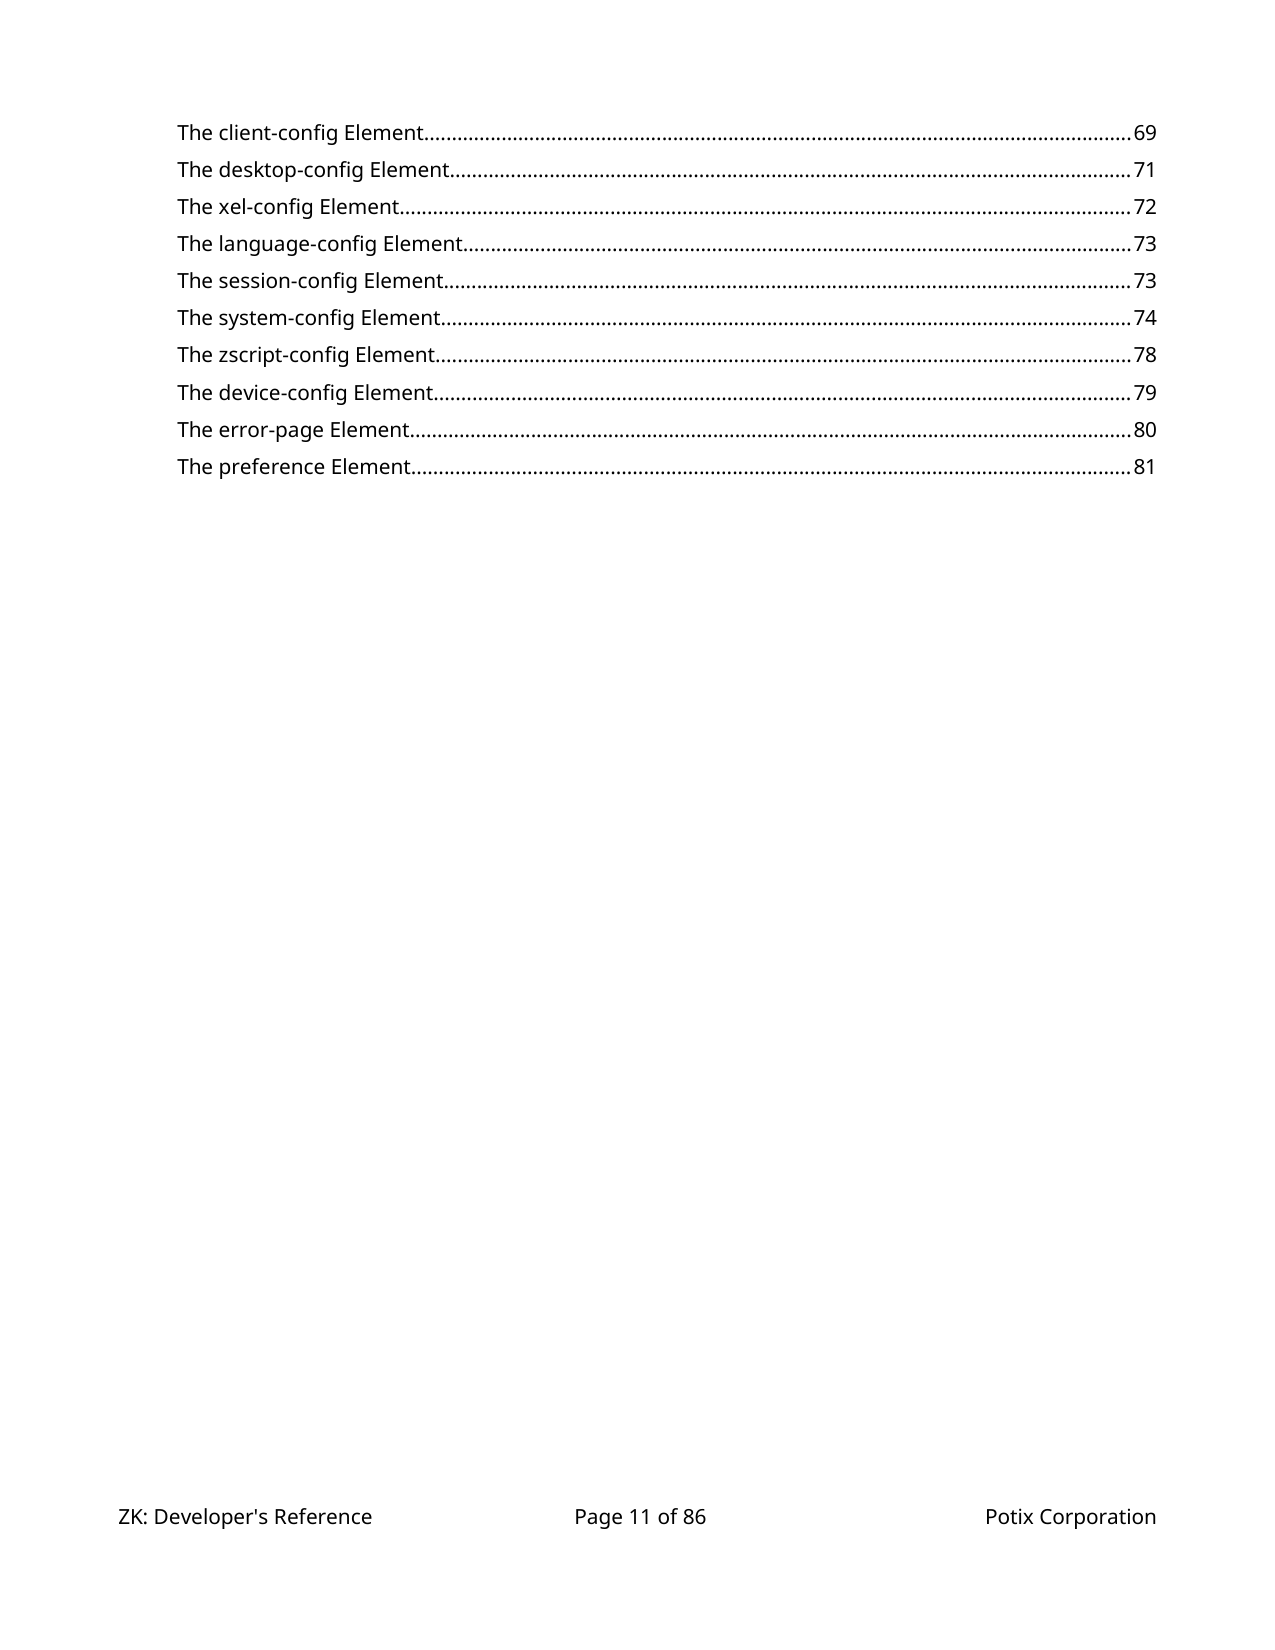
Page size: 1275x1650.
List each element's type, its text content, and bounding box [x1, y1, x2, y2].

text The preference Element 81 [177, 452, 1157, 480]
text The device-config Element 79 [177, 378, 1157, 406]
text The zscript-config Element 78 [177, 341, 1157, 369]
text The language-config Element 73 [177, 229, 1157, 258]
text The session-config Element 73 [177, 266, 1157, 295]
text The error-page Element 80 [177, 415, 1157, 443]
text The desktop-config Element 71 [177, 155, 1157, 183]
text The client-config Element 69 [177, 118, 1157, 146]
text The system-config Element 74 [177, 303, 1157, 332]
text The xel-config Element 72 [177, 192, 1157, 221]
